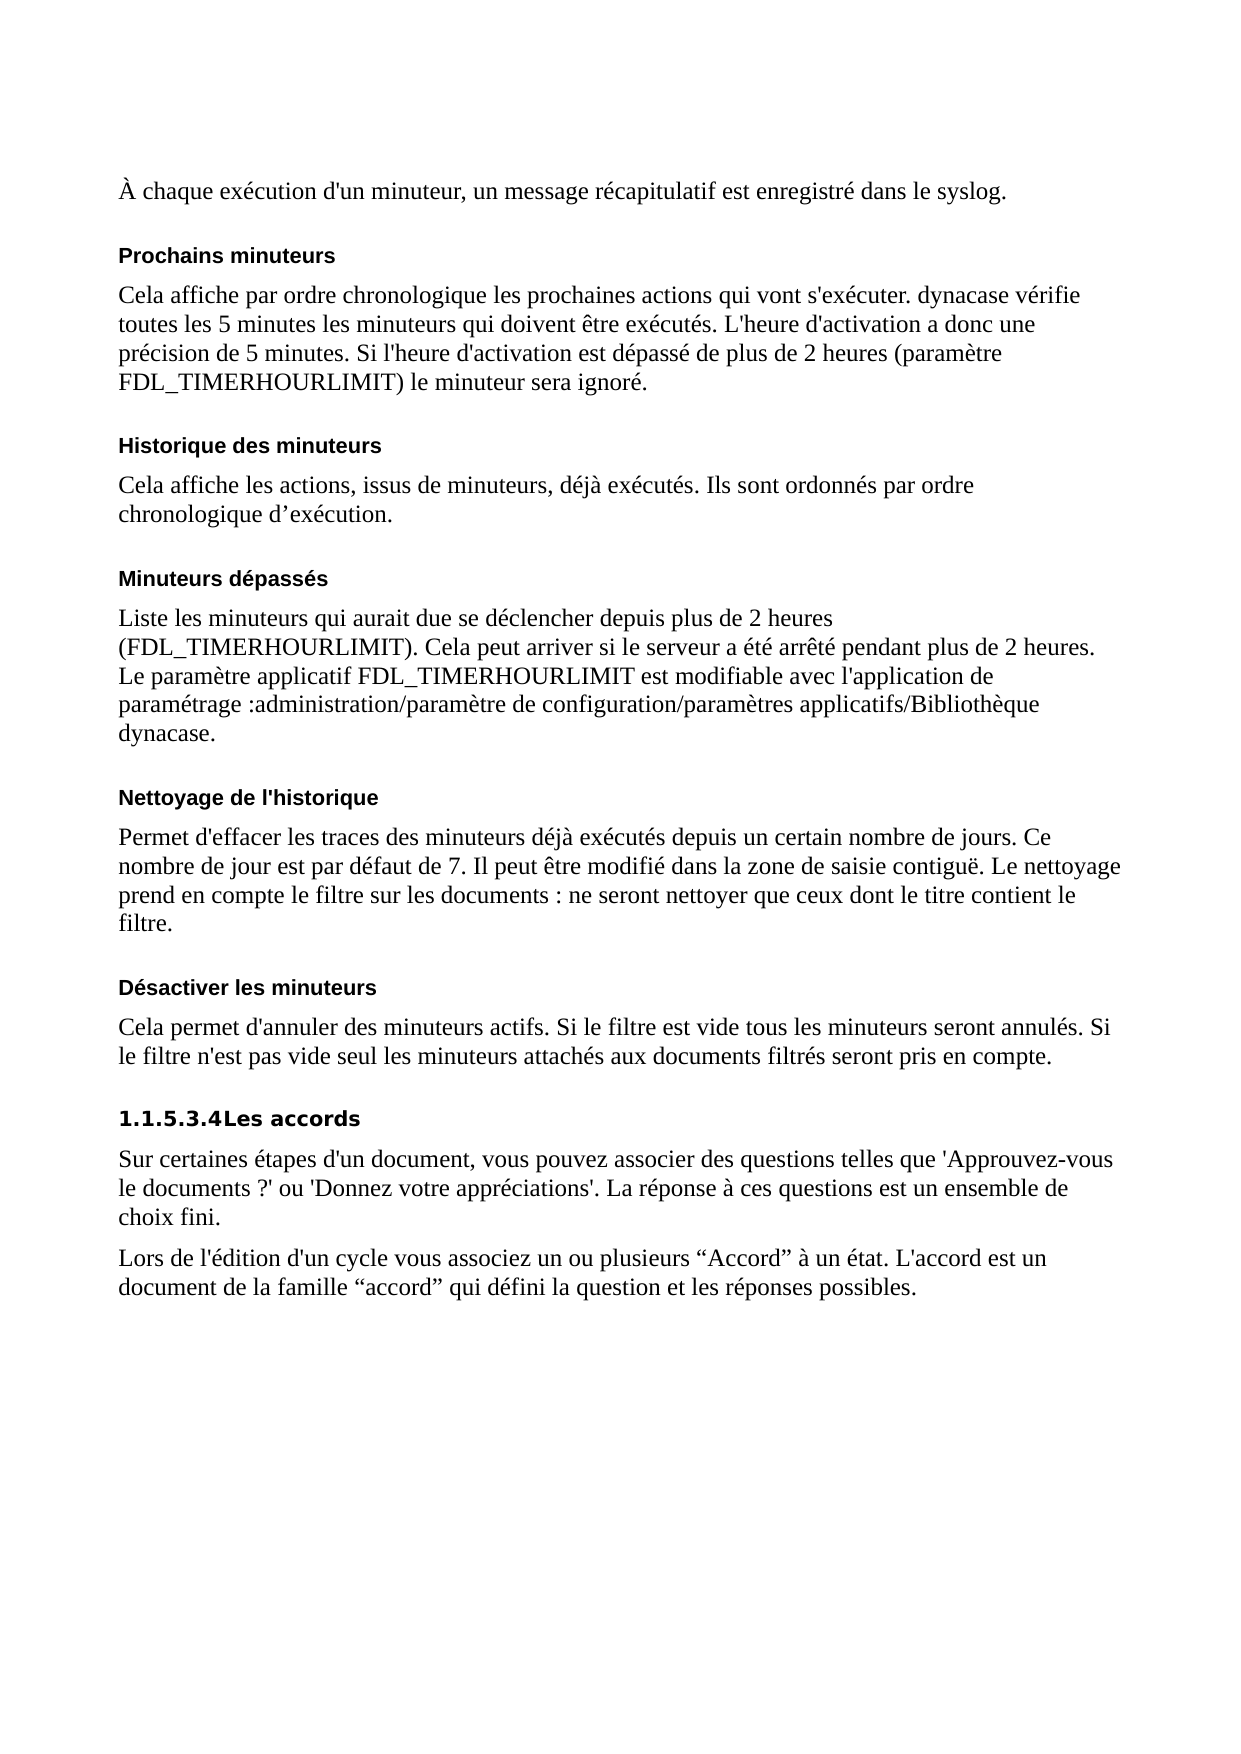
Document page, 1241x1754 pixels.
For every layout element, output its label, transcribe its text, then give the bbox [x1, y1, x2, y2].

text À chaque exécution d'un minuteur, un message récapitulatif est enregistré dans le syslog. [118, 176, 1122, 205]
subtitle Désactiver les minuteurs [118, 975, 1122, 1000]
subtitle Prochains minuteurs [118, 243, 1122, 268]
text Cela affiche par ordre chronologique les prochaines actions qui vont s'exécuter. dynacase vérifie toutes les 5 minutes les minuteurs qui doivent être exécutés. L'heure d'activation a donc une précision de 5 minutes. Si l'heure d'activation est dépassé de plus de 2 heures (paramètre FDL_TIMERHOURLIMIT) le minuteur sera ignoré. [118, 280, 1122, 395]
subtitle Historique des minuteurs [118, 433, 1122, 458]
text Permet d'effacer les traces des minuteurs déjà exécutés depuis un certain nombre de jours. Ce nombre de jour est par défaut de 7. Il peut être modifié dans la zone de saisie contiguë. Le nettoyage prend en compte le filtre sur les documents : ne seront nettoyer que ceux dont le titre contient le filtre. [118, 822, 1122, 937]
subtitle Les accords [118, 1107, 1122, 1132]
text Sur certaines étapes d'un document, vous pouvez associer des questions telles que 'Approuvez-vous le documents ?' ou 'Donnez votre appréciations'. La réponse à ces questions est un ensemble de choix fini. [118, 1144, 1122, 1230]
text Liste les minuteurs qui aurait due se déclencher depuis plus de 2 heures (FDL_TIMERHOURLIMIT). Cela peut arriver si le serveur a été arrêté pendant plus de 2 heures. Le paramètre applicatif FDL_TIMERHOURLIMIT est modifiable avec l'application de paramétrage :administration/paramètre de configuration/paramètres applicatifs/Bibliothèque dynacase. [118, 603, 1122, 747]
subtitle Minuteurs dépassés [118, 566, 1122, 591]
text Cela affiche les actions, issus de minuteurs, déjà exécutés. Ils sont ordonnés par ordre chronologique d’exécution. [118, 471, 1122, 528]
text Lors de l'édition d'un cycle vous associez un ou plusieurs “Accord” à un état. L'accord est un document de la famille “accord” qui défini la question et les réponses possibles. [118, 1243, 1122, 1300]
subtitle Nettoyage de l'historique [118, 784, 1122, 810]
text Cela permet d'annuler des minuteurs actifs. Si le filtre est vide tous les minuteurs seront annulés. Si le filtre n'est pas vide seul les minuteurs attachés aux documents filtrés seront pris en compte. [118, 1012, 1122, 1070]
